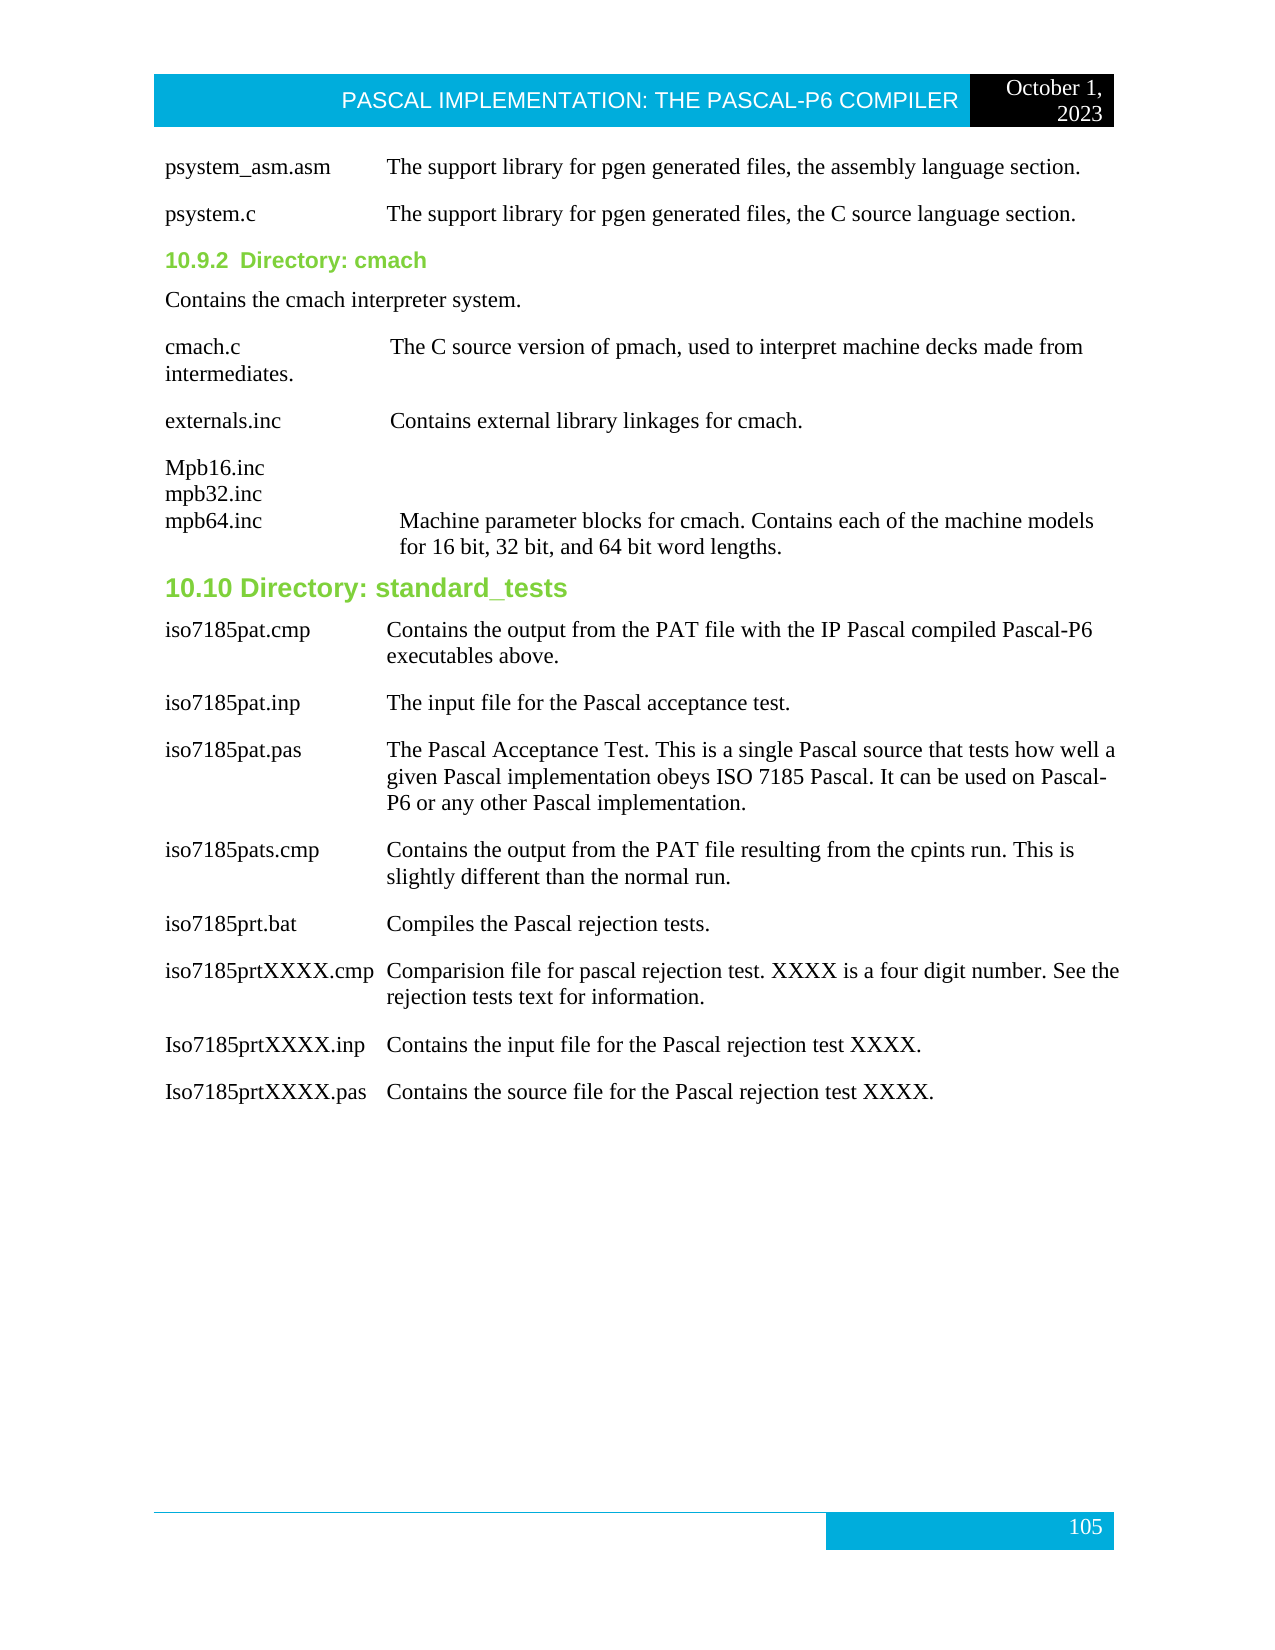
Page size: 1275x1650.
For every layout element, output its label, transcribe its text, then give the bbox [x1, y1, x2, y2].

text Mpb16.inc [165, 454, 1125, 480]
text externals.inc Contains external library linkages for cmach. [165, 407, 1125, 433]
subtitle Directory: standard_tests [165, 572, 1125, 603]
text mpb64.inc Machine parameter blocks for cmach. Contains each of the machine models for 16 bit, 32 bit, and 64 bit word lengths. [165, 507, 1125, 559]
text psystem.c The support library for pgen generated files, the C source language section. [165, 200, 1125, 226]
text Iso7185prtXXXX.inp Contains the input file for the Pascal rejection test XXXX. [165, 1031, 1125, 1057]
text iso7185pats.cmp Contains the output from the PAT file resulting from the cpints run. This is slightly different than the normal run. [165, 836, 1125, 889]
text mpb32.inc [165, 480, 1125, 507]
text psystem_asm.asm The support library for pgen generated files, the assembly language section. [165, 153, 1125, 179]
text Iso7185prtXXXX.pas Contains the source file for the Pascal rejection test XXXX. [165, 1078, 1125, 1104]
text iso7185pat.cmp Contains the output from the PAT file with the IP Pascal compiled Pascal-P6 executables above. [165, 616, 1125, 668]
text iso7185pat.pas The Pascal Acceptance Test. This is a single Pascal source that tests how well a given Pascal implementation obeys ISO 7185 Pascal. It can be used on Pascal-P6 or any other Pascal implementation. [165, 736, 1125, 816]
text iso7185prtXXXX.cmp Comparision file for pascal rejection test. XXXX is a four digit number. See the rejection tests text for information. [165, 957, 1125, 1010]
subtitle Directory: cmach [165, 247, 1125, 274]
text cmach.c The C source version of pmach, used to interpret machine decks made from intermediates. [165, 333, 1125, 386]
text iso7185prt.bat Compiles the Pascal rejection tests. [165, 910, 1125, 936]
text iso7185pat.inp The input file for the Pascal acceptance test. [165, 689, 1125, 716]
text Contains the cmach interpreter system. [165, 286, 1125, 312]
